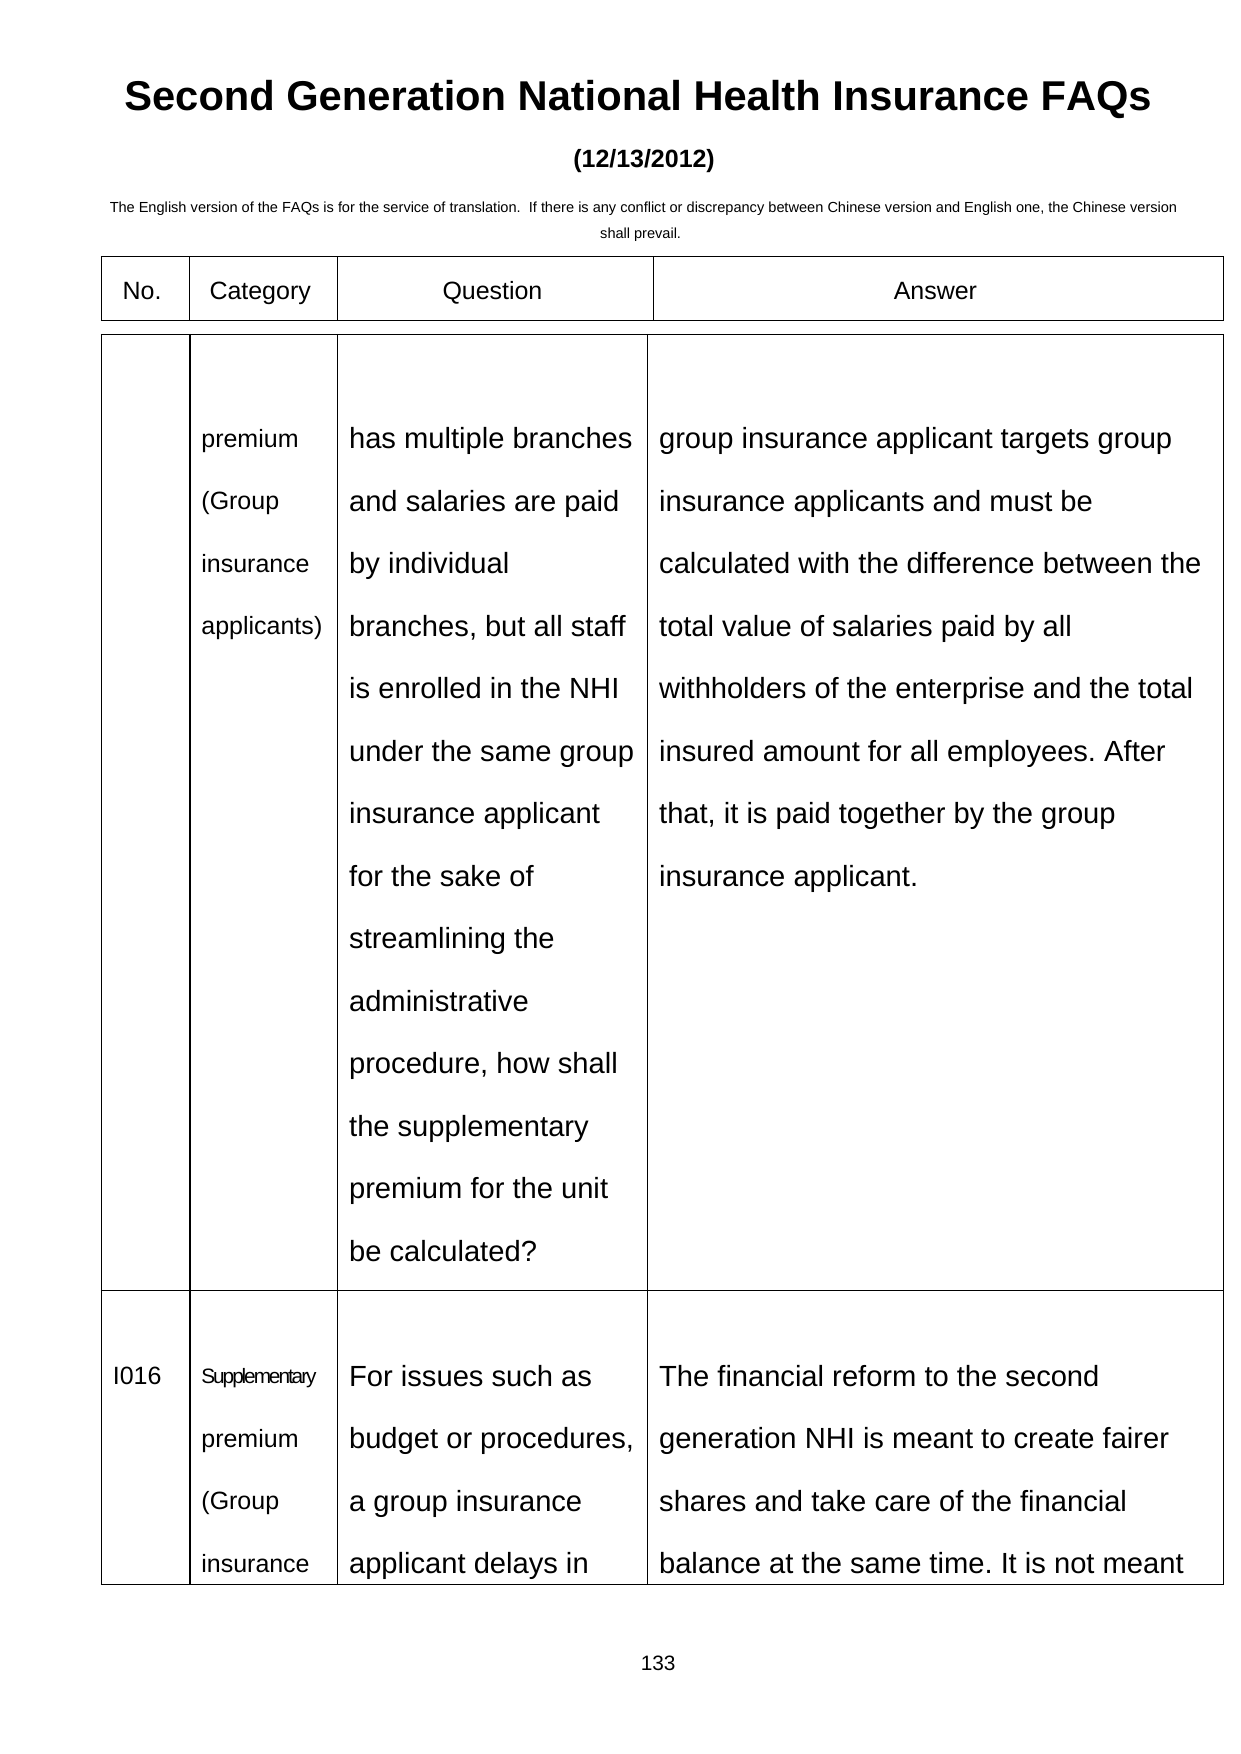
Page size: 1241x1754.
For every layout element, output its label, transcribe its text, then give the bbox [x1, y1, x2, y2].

table_cell For issues such as budget or procedures, a group insurance applicant delays in [338, 1291, 647, 1584]
table_cell [102, 335, 189, 1290]
table_cell The financial reform to the second generation NHI is meant to create fairer shares and take care of the financial balance at the same time. It is not meant [648, 1291, 1223, 1584]
table_cell I016 [102, 1291, 189, 1584]
table_cell has multiple branches and salaries are paid by individual branches, but all staff is enrolled in the NHI under the same group insurance applicant for the sake of streamlining the administrative procedure, how shall the supplementary premium for the unit be calculated? [338, 335, 647, 1290]
table_cell group insurance applicant targets group insurance applicants and must be calculated with the difference between the total value of salaries paid by all withholders of the enterprise and the total insured amount for all employees. After that, it is paid together by the group insurance applicant. [648, 335, 1223, 1290]
table_cell Supplementary premium (Group insurance [191, 1291, 337, 1584]
table_cell premium (Group insurance applicants) [191, 335, 337, 1290]
